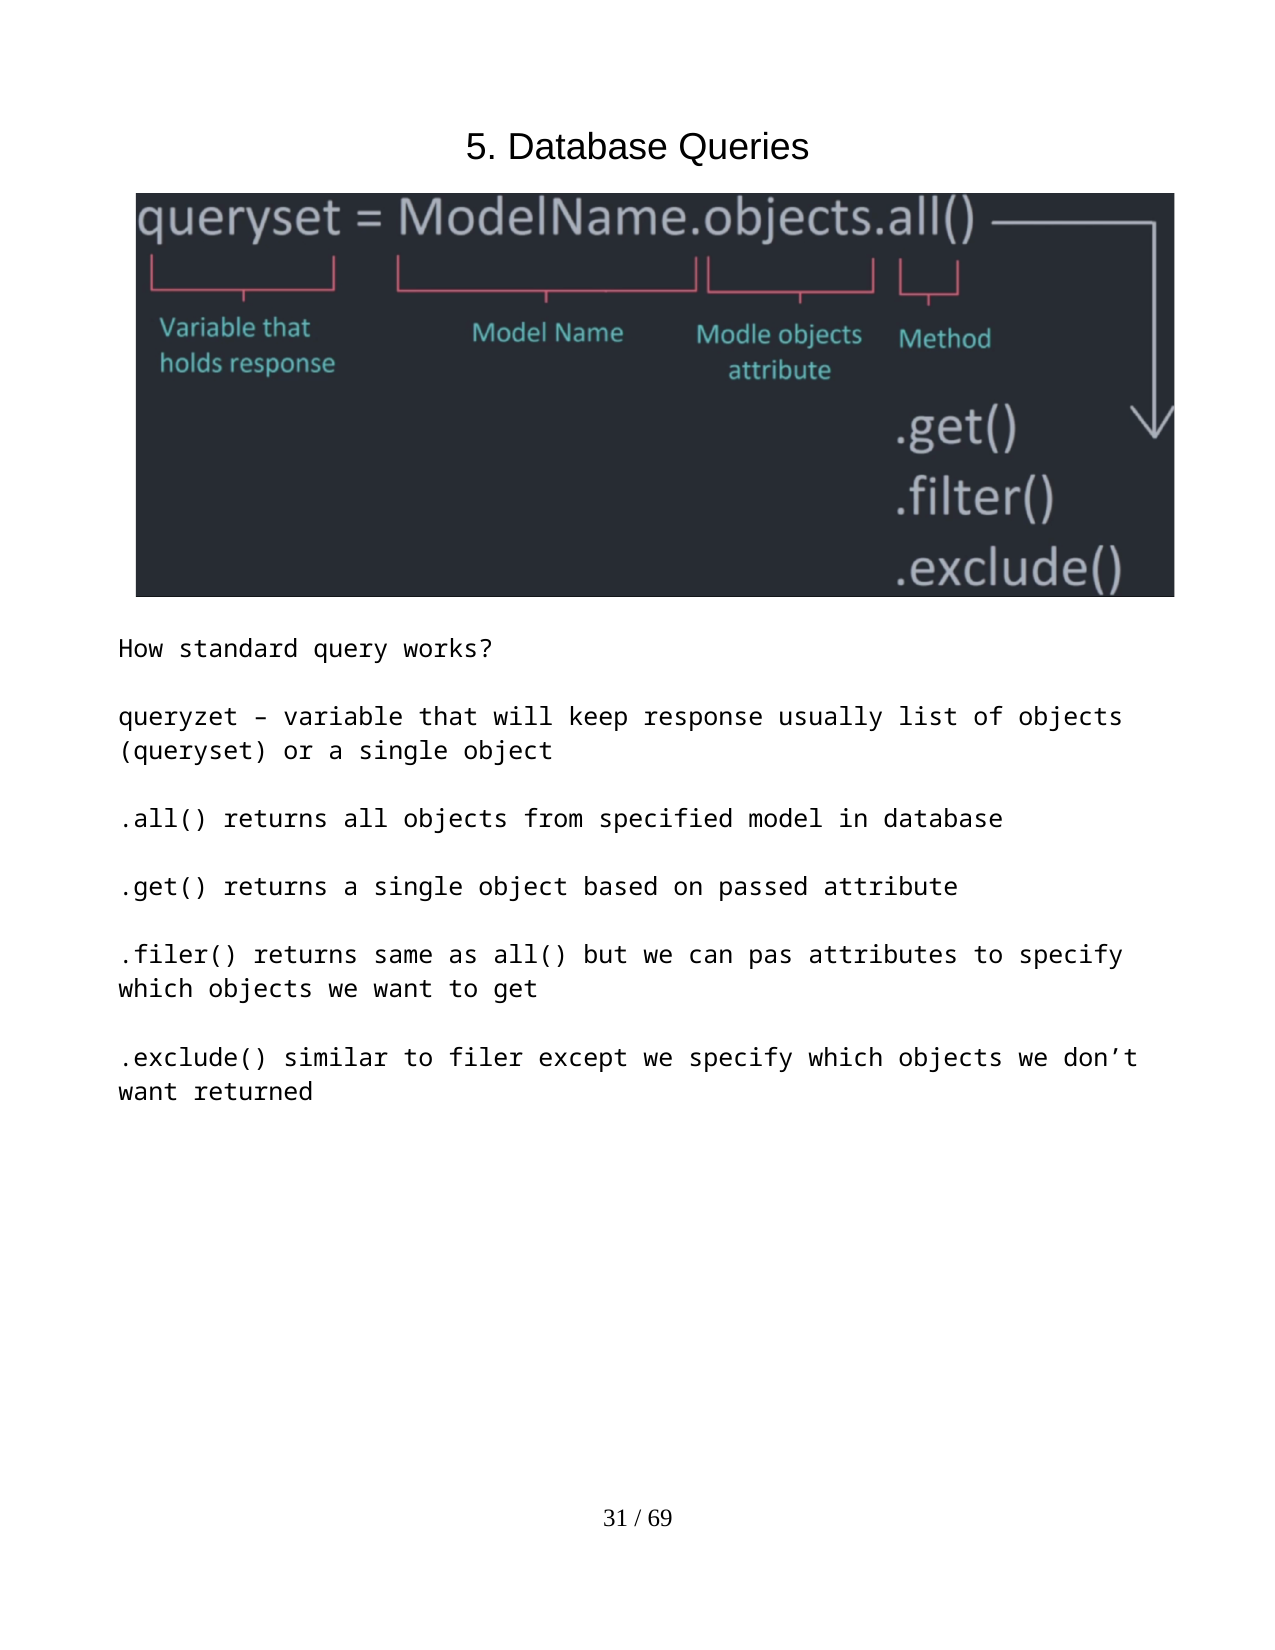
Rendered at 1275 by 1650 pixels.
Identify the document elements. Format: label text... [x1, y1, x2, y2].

text .exclude() similar to filer except we specify which objects we don’t want returned [118, 1039, 1157, 1107]
text How standard query works? [118, 630, 1157, 664]
text .filer() returns same as all() but we can pas attributes to specify which objects we want to get [118, 937, 1157, 1005]
text queryzet – variable that will keep response usually list of objects (queryset) or a single object [118, 698, 1157, 767]
text .all() returns all objects from specified model in database [118, 801, 1157, 835]
subtitle 5. Database Queries [118, 124, 1157, 167]
picture [135, 193, 1175, 597]
text .get() returns a single object based on passed attribute [118, 869, 1157, 903]
